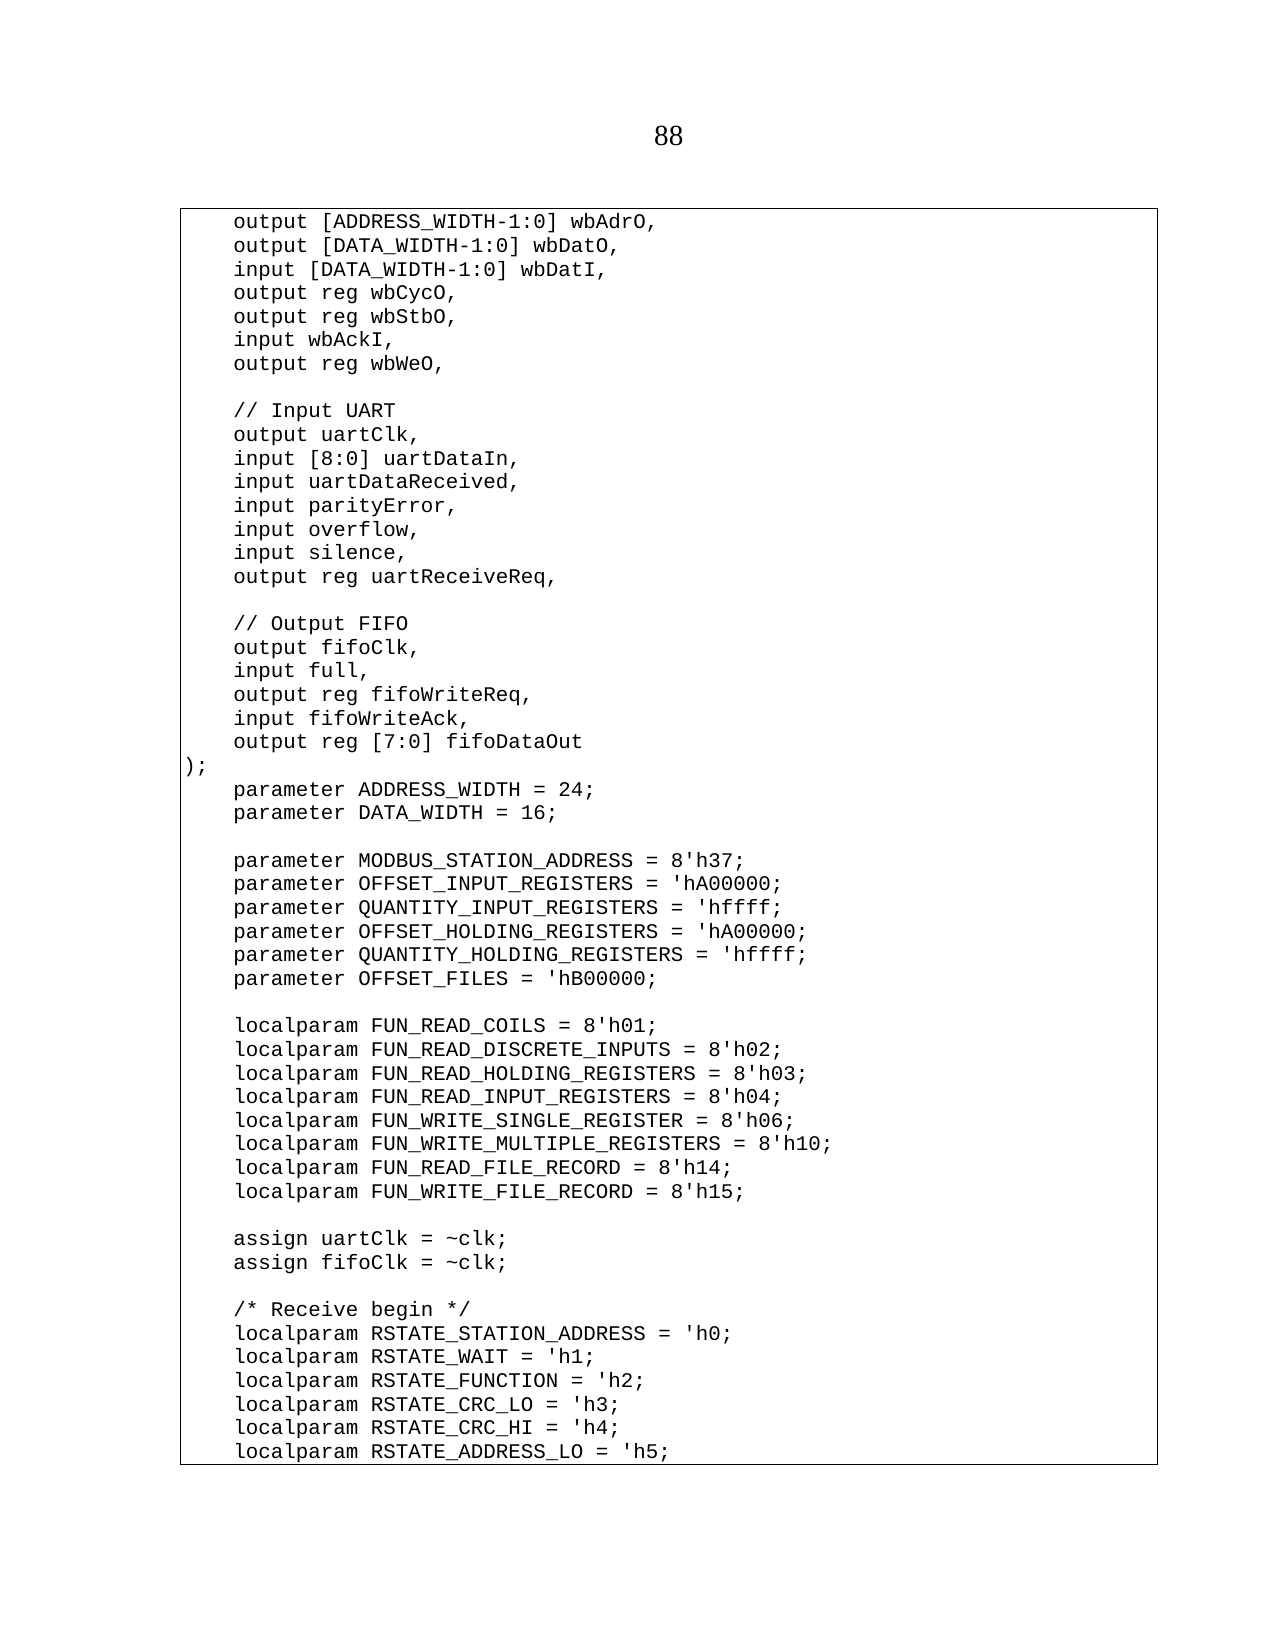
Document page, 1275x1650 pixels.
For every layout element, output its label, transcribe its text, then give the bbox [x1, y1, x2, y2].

text assign uartClk = ~clk; [181, 1225, 1157, 1248]
text output reg wbCycO, [181, 279, 1157, 303]
text output reg wbWeO, [181, 350, 1157, 377]
text localparam FUN_WRITE_MULTIPLE_REGISTERS = 8'h10; [181, 1130, 1157, 1154]
text localparam FUN_READ_DISCRETE_INPUTS = 8'h02; [181, 1036, 1157, 1059]
text localparam FUN_READ_COILS = 8'h01; [181, 1012, 1157, 1036]
text parameter QUANTITY_INPUT_REGISTERS = 'hffff; [181, 894, 1157, 917]
text parameter DATA_WIDTH = 16; [181, 799, 1157, 826]
text localparam RSTATE_WAIT = 'h1; [181, 1343, 1157, 1367]
text input silence, [181, 539, 1157, 563]
text output reg uartReceiveReq, [181, 563, 1157, 589]
text output reg wbStbO, [181, 303, 1157, 326]
text input parityError, [181, 492, 1157, 516]
text localparam FUN_READ_FILE_RECORD = 8'h14; [181, 1154, 1157, 1178]
text input uartDataReceived, [181, 468, 1157, 492]
text localparam FUN_READ_INPUT_REGISTERS = 8'h04; [181, 1083, 1157, 1107]
text parameter OFFSET_HOLDING_REGISTERS = 'hA00000; [181, 917, 1157, 941]
text localparam RSTATE_ADDRESS_LO = 'h5; [181, 1438, 1157, 1464]
text input fifoWriteAck, [181, 705, 1157, 728]
text localparam RSTATE_FUNCTION = 'h2; [181, 1367, 1157, 1390]
text parameter QUANTITY_HOLDING_REGISTERS = 'hffff; [181, 941, 1157, 965]
text // Output FIFO [181, 610, 1157, 634]
text input [8:0] uartDataIn, [181, 444, 1157, 468]
text output uartClk, [181, 421, 1157, 444]
text parameter MODBUS_STATION_ADDRESS = 8'h37; [181, 847, 1157, 870]
text parameter ADDRESS_WIDTH = 24; [181, 776, 1157, 799]
text /* Receive begin */ [181, 1296, 1157, 1319]
text input wbAckI, [181, 326, 1157, 350]
text localparam FUN_WRITE_SINGLE_REGISTER = 8'h06; [181, 1107, 1157, 1130]
text localparam FUN_WRITE_FILE_RECORD = 8'h15; [181, 1178, 1157, 1204]
text output reg [7:0] fifoDataOut [181, 728, 1157, 752]
text input [DATA_WIDTH-1:0] wbDatI, [181, 255, 1157, 279]
text assign fifoClk = ~clk; [181, 1248, 1157, 1275]
text localparam RSTATE_STATION_ADDRESS = 'h0; [181, 1319, 1157, 1343]
text // Input UART [181, 397, 1157, 421]
text output [DATA_WIDTH-1:0] wbDatO, [181, 232, 1157, 255]
text ); [181, 752, 1157, 776]
text localparam FUN_READ_HOLDING_REGISTERS = 8'h03; [181, 1059, 1157, 1083]
text localparam RSTATE_CRC_LO = 'h3; [181, 1390, 1157, 1414]
text output fifoClk, [181, 634, 1157, 657]
text output [ADDRESS_WIDTH-1:0] wbAdrO, [181, 209, 1157, 232]
text parameter OFFSET_INPUT_REGISTERS = 'hA00000; [181, 870, 1157, 894]
text output reg fifoWriteReq, [181, 681, 1157, 705]
text localparam RSTATE_CRC_HI = 'h4; [181, 1414, 1157, 1438]
text input overflow, [181, 516, 1157, 539]
text input full, [181, 657, 1157, 681]
text parameter OFFSET_FILES = 'hB00000; [181, 965, 1157, 992]
